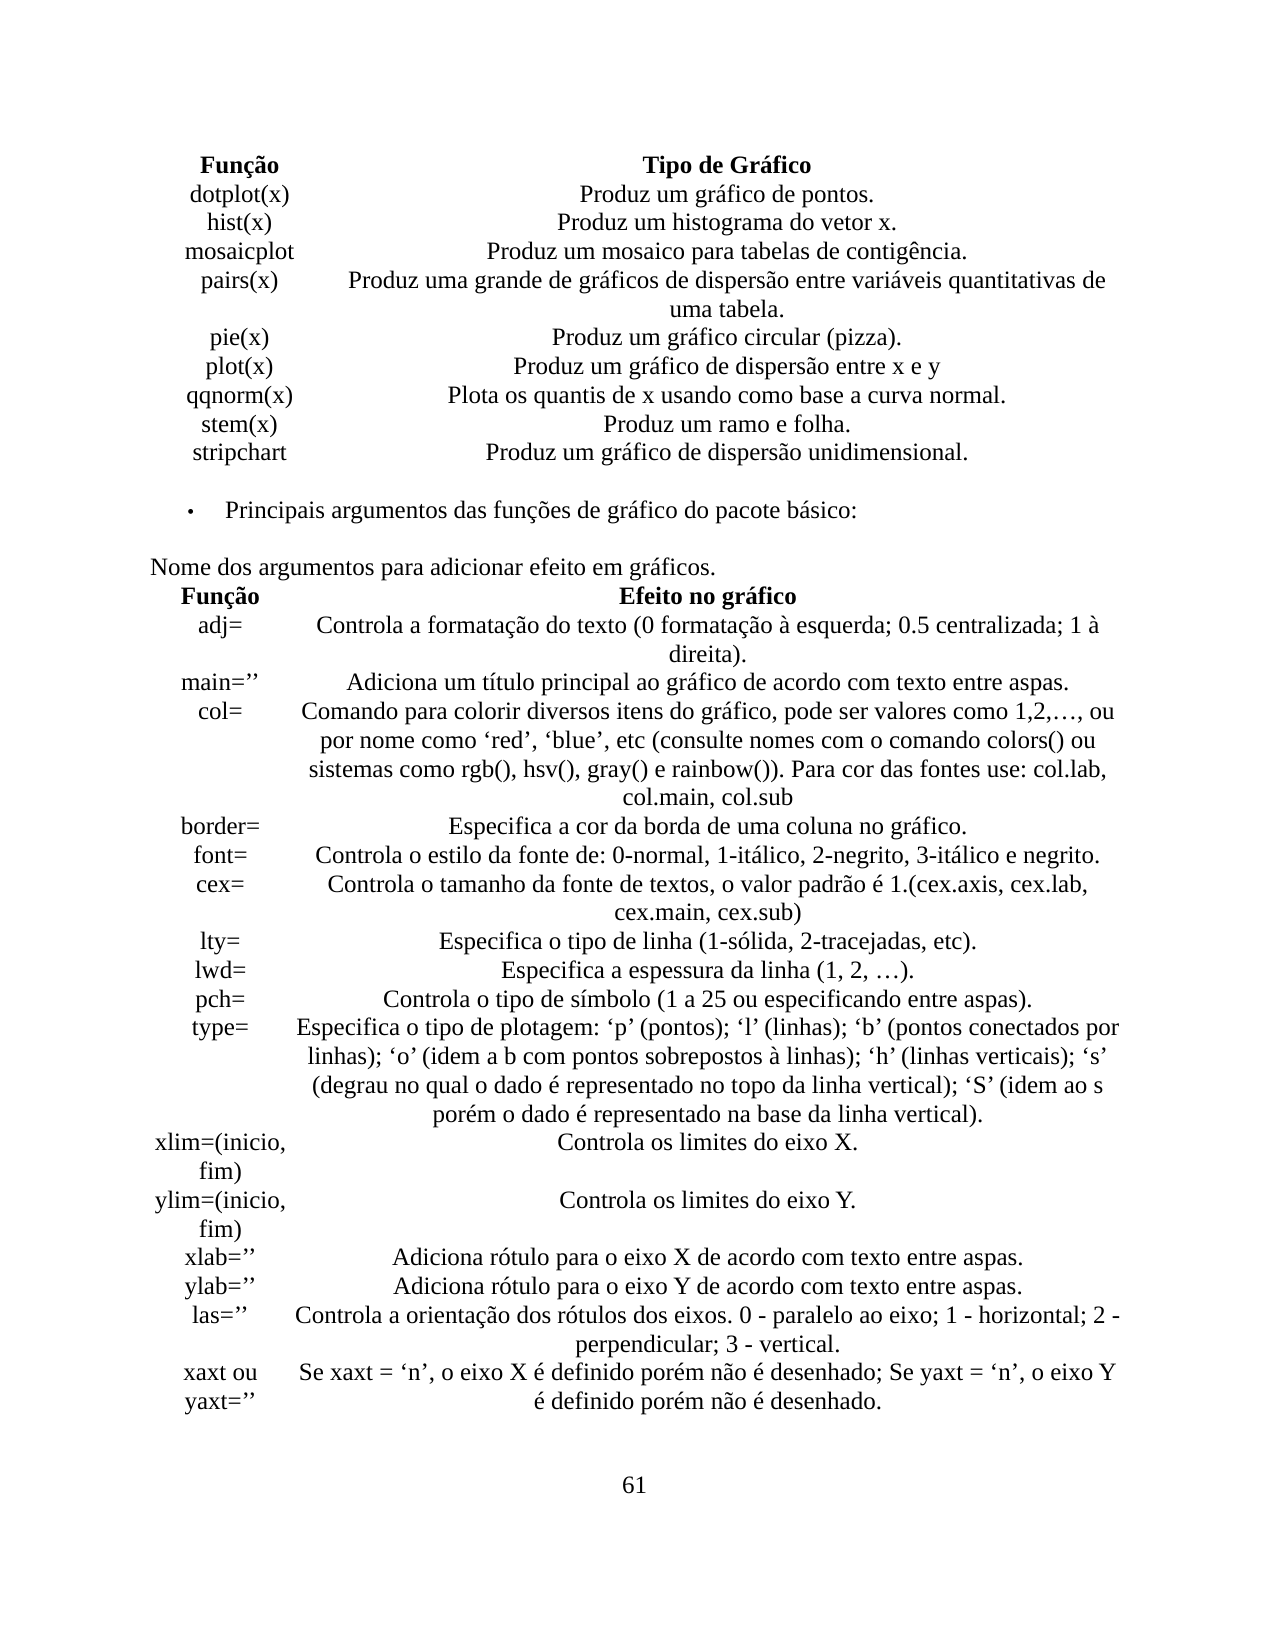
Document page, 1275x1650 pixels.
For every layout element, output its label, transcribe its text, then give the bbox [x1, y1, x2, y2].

table_cell plot(x) [150, 351, 329, 380]
table_cell Especifica a cor da borda de uma coluna no gráfico. [290, 811, 1125, 840]
table_cell ylab=’’ [150, 1271, 290, 1300]
table_cell Controla o estilo da fonte de: 0-normal, 1-itálico, 2-negrito, 3-itálico e negrito. [290, 840, 1125, 869]
table_cell Produz um gráfico circular (pizza). [329, 323, 1125, 351]
table_cell mosaicplot [150, 236, 329, 265]
table_cell hist(x) [150, 208, 329, 236]
table_cell Controla os limites do eixo X. [290, 1128, 1125, 1185]
table_cell Adiciona rótulo para o eixo Y de acordo com texto entre aspas. [290, 1271, 1125, 1300]
table_cell Especifica a espessura da linha (1, 2, …). [290, 955, 1125, 984]
table_cell stripchart [150, 438, 329, 466]
table_cell Produz um mosaico para tabelas de contigência. [329, 236, 1125, 265]
table_cell Adiciona um título principal ao gráfico de acordo com texto entre aspas. [290, 668, 1125, 696]
table_cell col= [150, 696, 290, 811]
table_cell adj= [150, 610, 290, 667]
table_cell Controla o tipo de símbolo (1 a 25 ou especificando entre aspas). [290, 984, 1125, 1012]
table_cell type= [150, 1013, 290, 1127]
table_cell Produz um histograma do vetor x. [329, 208, 1125, 236]
table_cell Controla a formatação do texto (0 formatação à esquerda; 0.5 centralizada; 1 à direita). [290, 610, 1125, 667]
table_cell pch= [150, 984, 290, 1012]
table_cell dotplot(x) [150, 179, 329, 207]
table_cell pie(x) [150, 323, 329, 351]
table_cell cex= [150, 869, 290, 926]
table_cell Produz um ramo e folha. [329, 409, 1125, 437]
table_cell Plota os quantis de x usando como base a curva normal. [329, 380, 1125, 409]
table_cell Especifica o tipo de linha (1-sólida, 2-tracejadas, etc). [290, 926, 1125, 955]
table_cell Produz um gráfico de pontos. [329, 179, 1125, 207]
table_header Efeito no gráfico [290, 581, 1125, 610]
table_cell stem(x) [150, 409, 329, 437]
list Principais argumentos das funções de gráfico do pacote básico: [187, 495, 1125, 552]
table_header Função [150, 581, 290, 610]
text Nome dos argumentos para adicionar efeito em gráficos. [150, 552, 1125, 581]
table_cell Adiciona rótulo para o eixo X de acordo com texto entre aspas. [290, 1243, 1125, 1271]
table_cell Controla a orientação dos rótulos dos eixos. 0 - paralelo ao eixo; 1 - horizontal; 2 - perpendicular; 3 - vertical. [290, 1300, 1125, 1357]
table_cell Comando para colorir diversos itens do gráfico, pode ser valores como 1,2,…, ou por nome como ‘red’, ‘blue’, etc (consulte nomes com o comando colors() ou sistemas como rgb(), hsv(), gray() e rainbow()). Para cor das fontes use: col.lab, col.main, col.sub [290, 696, 1125, 811]
table_cell Controla o tamanho da fonte de textos, o valor padrão é 1.(cex.axis, cex.lab, cex.main, cex.sub) [290, 869, 1125, 926]
table_header Tipo de Gráfico [329, 150, 1125, 179]
table_cell ylim=(inicio,fim) [150, 1185, 290, 1242]
table_cell Especifica o tipo de plotagem: ‘p’ (pontos); ‘l’ (linhas); ‘b’ (pontos conectados por linhas); ‘o’ (idem a b com pontos sobrepostos à linhas); ‘h’ (linhas verticais); ‘s’ (degrau no qual o dado é representado no topo da linha vertical); ‘S’ (idem ao s porém o dado é representado na base da linha vertical). [290, 1013, 1125, 1127]
table_cell xlab=’’ [150, 1243, 290, 1271]
table_cell lty= [150, 926, 290, 955]
table_cell las=’’ [150, 1300, 290, 1357]
table_cell lwd= [150, 955, 290, 984]
table_cell Controla os limites do eixo Y. [290, 1185, 1125, 1242]
table_cell Produz um gráfico de dispersão unidimensional. [329, 438, 1125, 466]
table_header Função [150, 150, 329, 179]
table_cell border= [150, 811, 290, 840]
table_cell Se xaxt = ‘n’, o eixo X é definido porém não é desenhado; Se yaxt = ‘n’, o eixo Y é definido porém não é desenhado. [290, 1358, 1125, 1415]
table_cell main=’’ [150, 668, 290, 696]
table_cell xaxt ou yaxt=’’ [150, 1358, 290, 1415]
table_cell Produz um gráfico de dispersão entre x e y [329, 351, 1125, 380]
table_cell pairs(x) [150, 265, 329, 322]
table_cell qqnorm(x) [150, 380, 329, 409]
table_cell Produz uma grande de gráficos de dispersão entre variáveis quantitativas de uma tabela. [329, 265, 1125, 322]
table_cell font= [150, 840, 290, 869]
table_cell xlim=(inicio,fim) [150, 1128, 290, 1185]
